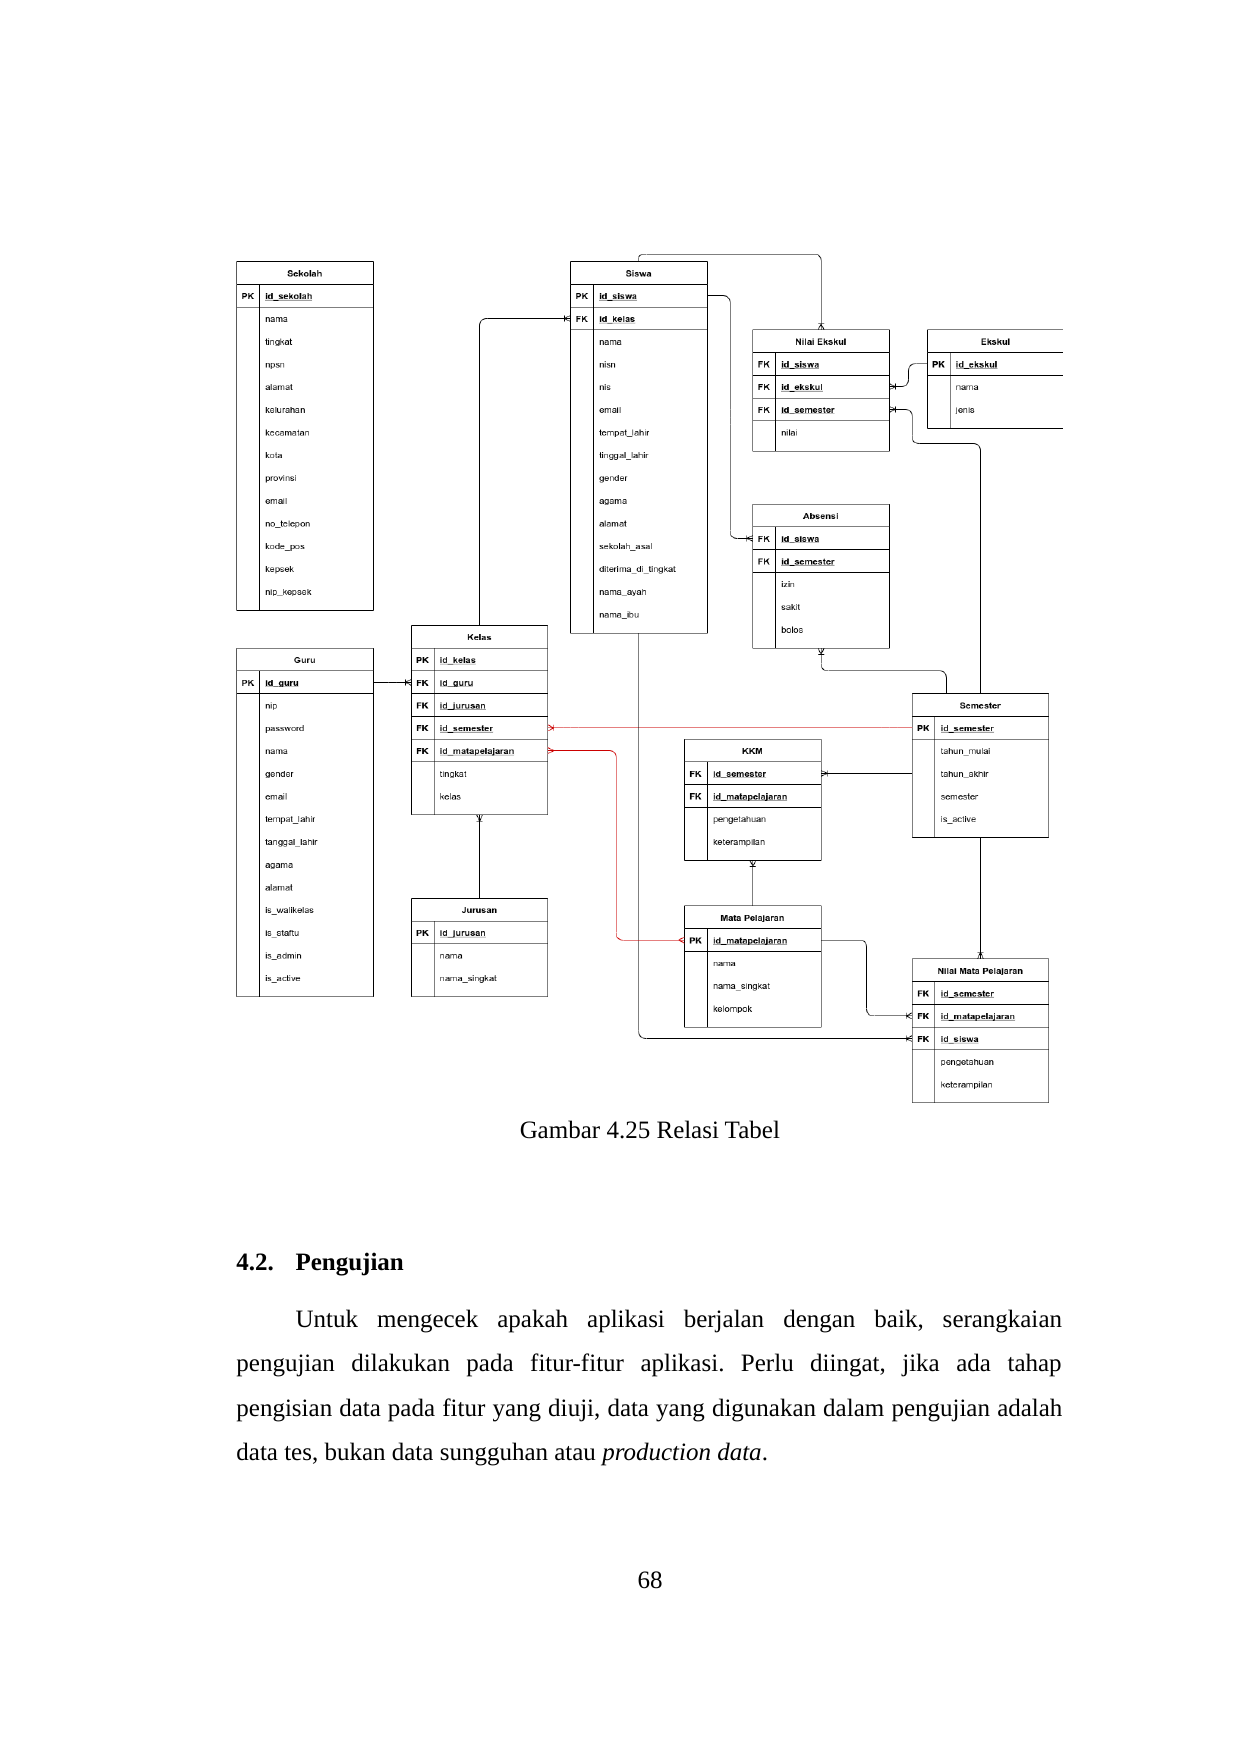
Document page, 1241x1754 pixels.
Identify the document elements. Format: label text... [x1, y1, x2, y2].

text Untuk mengecek apakah aplikasi berjalan dengan baik, serangkaian pengujian dilakukan pada fitur-fitur aplikasi. Perlu diingat, jika ada tahap pengisian data pada fitur yang diuji, data yang digunakan dalam pengujian adalah data tes, bukan data sungguhan atau production data. [236, 1292, 1063, 1469]
text Gambar 4.25 Relasi Tabel [206, 1103, 1093, 1147]
picture [236, 248, 1063, 1103]
subtitle Pengujian [236, 1235, 1063, 1279]
